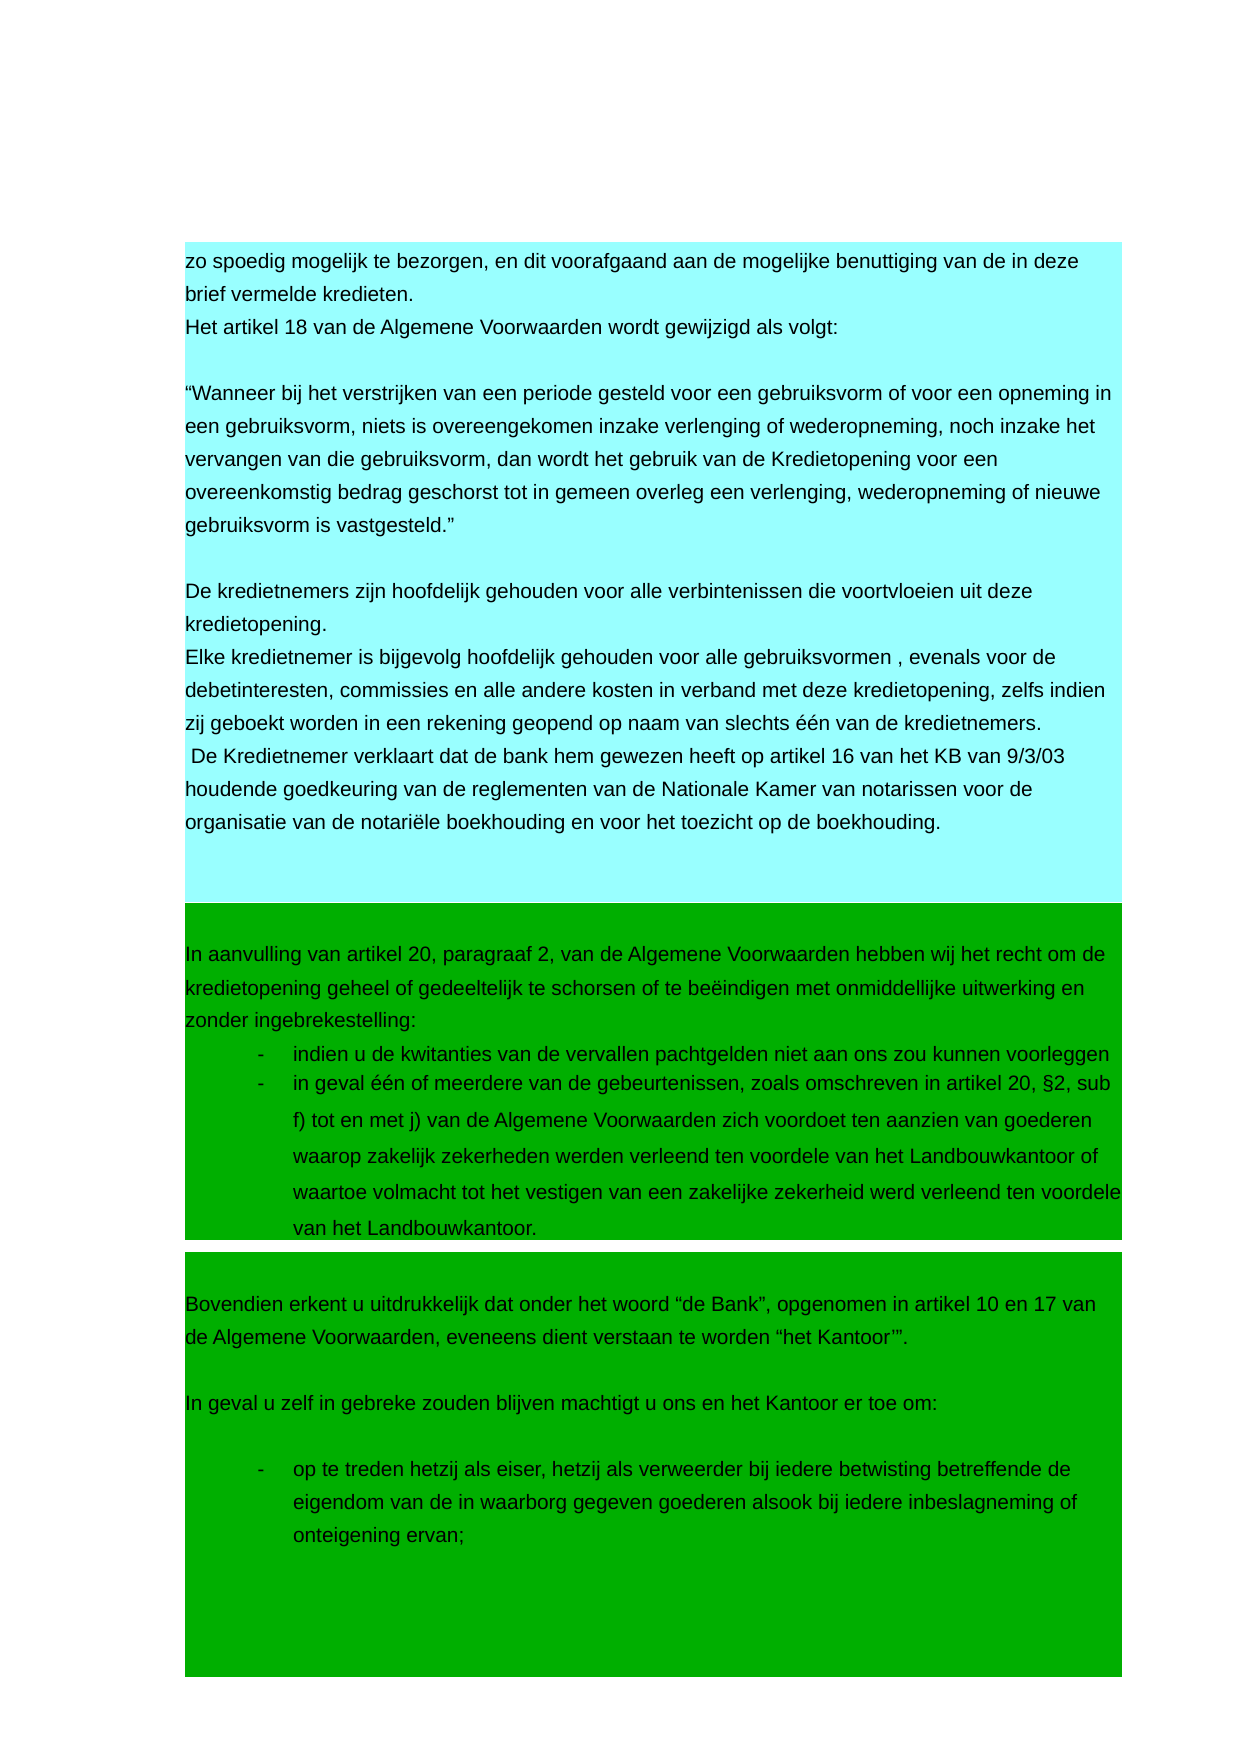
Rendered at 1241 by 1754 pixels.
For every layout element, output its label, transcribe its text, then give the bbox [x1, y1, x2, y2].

list op te treden hetzij als eiser, hetzij als verweerder bij iedere betwisting betreffende de eigendom van de in waarborg gegeven goederen alsook bij iedere inbeslagneming of onteigening ervan; [257, 1450, 1122, 1582]
text zo spoedig mogelijk te bezorgen, en dit voorafgaand aan de mogelijke benuttiging van de in deze brief vermelde kredieten. [185, 242, 1122, 308]
list in geval één of meerdere van de gebeurtenissen, zoals omschreven in artikel 20, §2, sub f) tot en met j) van de Algemene Voorwaarden zich voordoet ten aanzien van goederen waarop zakelijk zekerheden werden verleend ten voordele van het Landbouwkantoor of waartoe volmacht tot het vestigen van een zakelijke zekerheid werd verleend ten voordele van het Landbouwkantoor. [257, 1068, 1122, 1240]
list indien u de kwitanties van de vervallen pachtgelden niet aan ons zou kunnen voorleggen [257, 1034, 1122, 1068]
text In aanvulling van artikel 20, paragraaf 2, van de Algemene Voorwaarden hebben wij het recht om de kredietopening geheel of gedeeltelijk te schorsen of te beëindigen met onmiddellijke uitwerking en zonder ingebrekestelling: [185, 936, 1122, 1034]
text Het artikel 18 van de Algemene Voorwaarden wordt gewijzigd als volgt: “Wanneer bij het verstrijken van een periode gesteld voor een gebruiksvorm of voor een opneming in een gebruiksvorm, niets is overeengekomen inzake verlenging of wederopneming, noch inzake het vervangen van die gebruiksvorm, dan wordt het gebruik van de Kredietopening voor een overeenkomstig bedrag geschorst tot in gemeen overleg een verlenging, wederopneming of nieuwe gebruiksvorm is vastgesteld.” [185, 308, 1122, 539]
text De kredietnemers zijn hoofdelijk gehouden voor alle verbintenissen die voortvloeien uit deze kredietopening. Elke kredietnemer is bijgevolg hoofdelijk gehouden voor alle gebruiksvormen , evenals voor de debetinteresten, commissies en alle andere kosten in verband met deze kredietopening, zelfs indien zij geboekt worden in een rekening geopend op naam van slechts één van de kredietnemers. [185, 539, 1122, 737]
text Bovendien erkent u uitdrukkelijk dat onder het woord “de Bank”, opgenomen in artikel 10 en 17 van de Algemene Voorwaarden, eveneens dient verstaan te worden “het Kantoor’”. In geval u zelf in gebreke zouden blijven machtigt u ons en het Kantoor er toe om: [185, 1285, 1122, 1450]
text De Kredietnemer verklaart dat de bank hem gewezen heeft op artikel 16 van het KB van 9/3/03 houdende goedkeuring van de reglementen van de Nationale Kamer van notarissen voor de organisatie van de notariële boekhouding en voor het toezicht op de boekhouding. [185, 737, 1122, 869]
